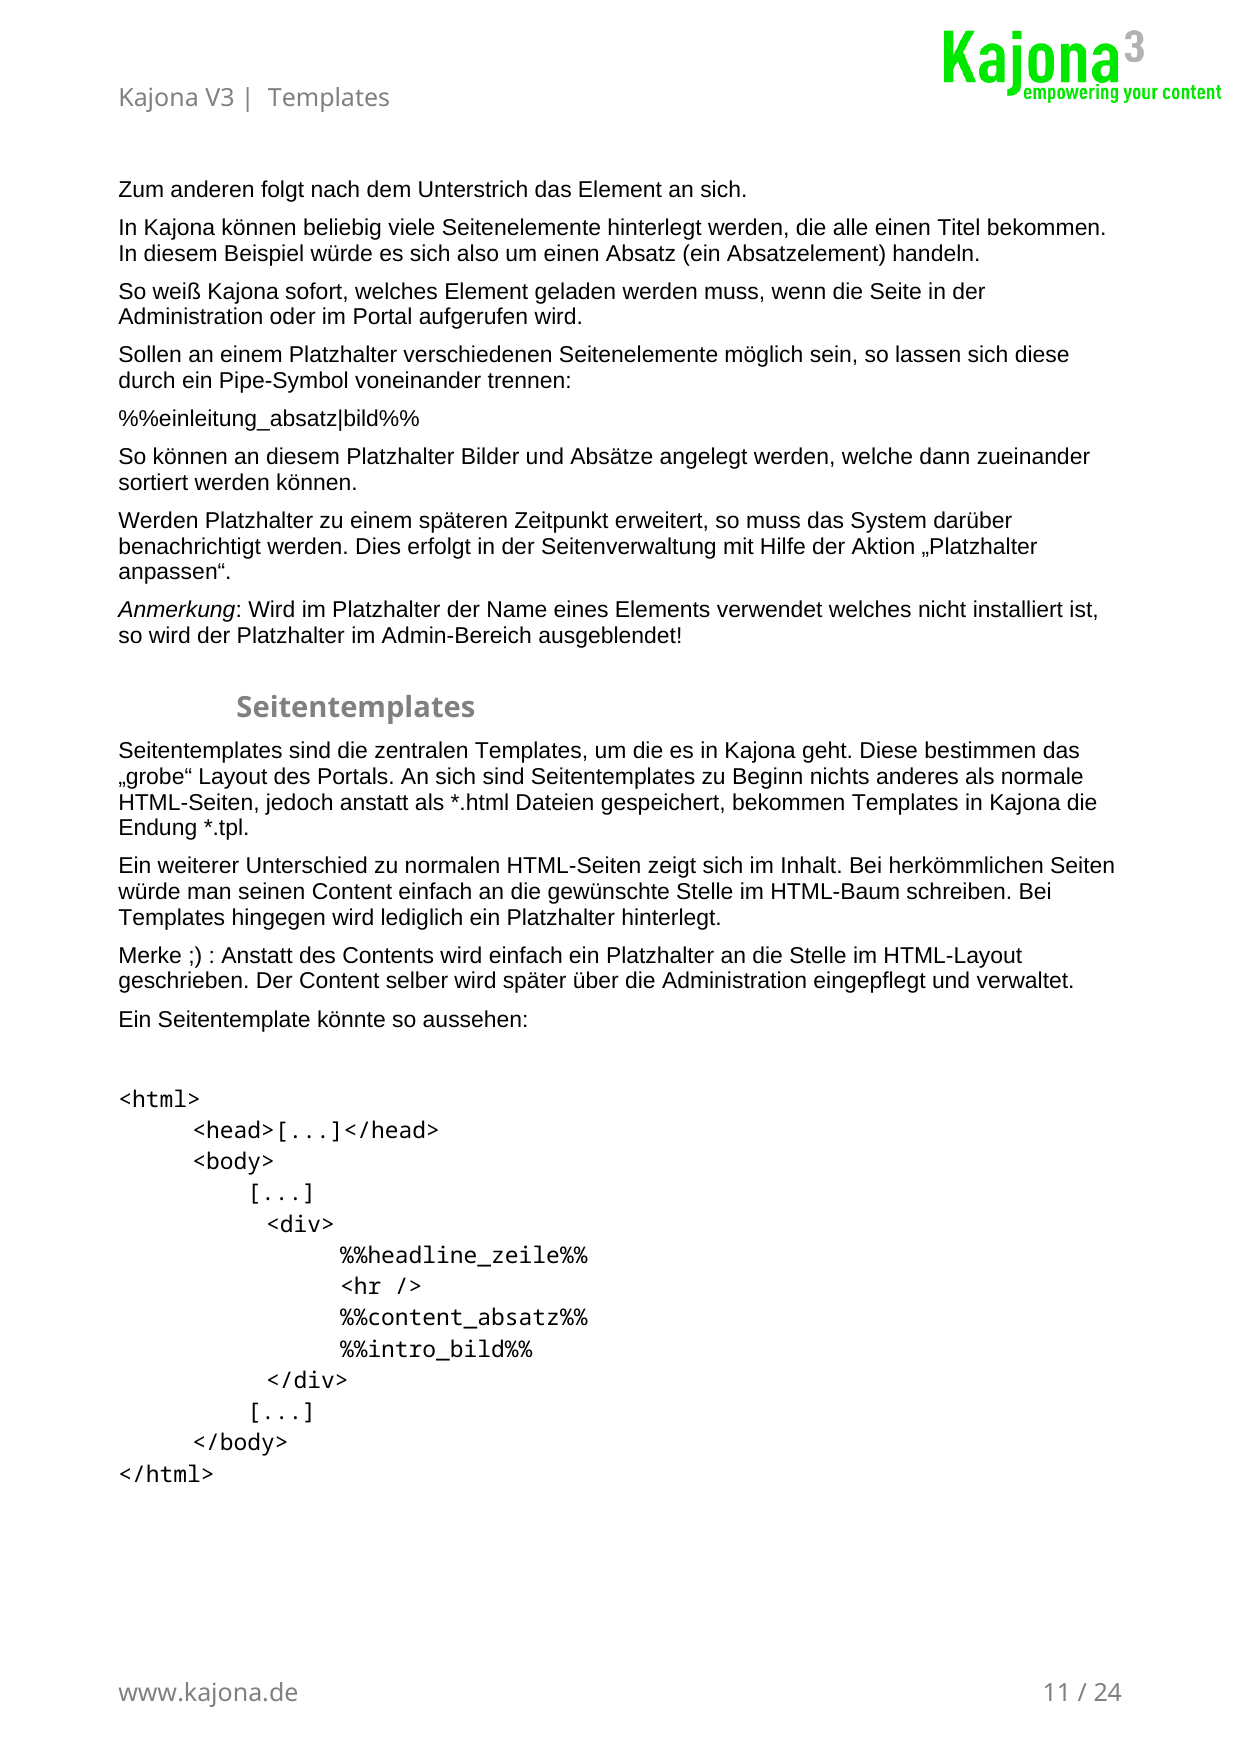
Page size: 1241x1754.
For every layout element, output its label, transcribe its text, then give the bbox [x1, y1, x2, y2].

picture [944, 30, 1221, 103]
text <head>[...]</head> [118, 1114, 1122, 1145]
text Werden Platzhalter zu einem späteren Zeitpunkt erweitert, so muss das System darüber benachrichtigt werden. Dies erfolgt in der Seitenverwaltung mit Hilfe der Aktion „Platzhalter anpassen“. [118, 508, 1122, 585]
subtitle Seitentemplates [118, 686, 1122, 726]
text %%headline_zeile%% [118, 1239, 1122, 1270]
text [...] [118, 1176, 1122, 1207]
text %%intro_bild%% [118, 1332, 1122, 1364]
text Zum anderen folgt nach dem Unterstrich das Element an sich. [118, 177, 1122, 202]
text Ein weiterer Unterschied zu normalen HTML-Seiten zeigt sich im Inhalt. Bei herkömmlichen Seiten würde man seinen Content einfach an die gewünschte Stelle im HTML-Baum schreiben. Bei Templates hingegen wird lediglich ein Platzhalter hinterlegt. [118, 853, 1122, 930]
text <hr /> [118, 1270, 1122, 1301]
text Ein Seitentemplate könnte so aussehen: [118, 1006, 1122, 1032]
text So können an diesem Platzhalter Bilder und Absätze angelegt werden, welche dann zueinander sortiert werden können. [118, 444, 1122, 495]
text %%einleitung_absatz|bild%% [118, 406, 1122, 432]
text Merke ;) : Anstatt des Contents wird einfach ein Platzhalter an die Stelle im HTML-Layout geschrieben. Der Content selber wird später über die Administration eingepflegt und verwaltet. [118, 942, 1122, 994]
text [...] [118, 1395, 1122, 1426]
text <div> [118, 1207, 1122, 1239]
text In Kajona können beliebig viele Seitenelemente hinterlegt werden, die alle einen Titel bekommen. In diesem Beispiel würde es sich also um einen Absatz (ein Absatzelement) handeln. [118, 215, 1122, 266]
text <html> [118, 1082, 1122, 1114]
text Anmerkung: Wird im Platzhalter der Name eines Elements verwendet welches nicht installiert ist, so wird der Platzhalter im Admin-Bereich ausgeblendet! [118, 597, 1122, 648]
text </html> [118, 1457, 1122, 1489]
text %%content_absatz%% [118, 1301, 1122, 1332]
text <body> [118, 1145, 1122, 1176]
text Seitentemplates sind die zentralen Templates, um die es in Kajona geht. Diese bestimmen das „grobe“ Layout des Portals. An sich sind Seitentemplates zu Beginn nichts anderes als normale HTML-Seiten, jedoch anstatt als *.html Dateien gespeichert, bekommen Templates in Kajona die Endung *.tpl. [118, 738, 1122, 841]
text So weiß Kajona sofort, welches Element geladen werden muss, wenn die Seite in der Administration oder im Portal aufgerufen wird. [118, 278, 1122, 330]
text </body> [118, 1426, 1122, 1457]
text Sollen an einem Platzhalter verschiedenen Seitenelemente möglich sein, so lassen sich diese durch ein Pipe-Symbol voneinander trennen: [118, 342, 1122, 393]
text </div> [118, 1364, 1122, 1395]
